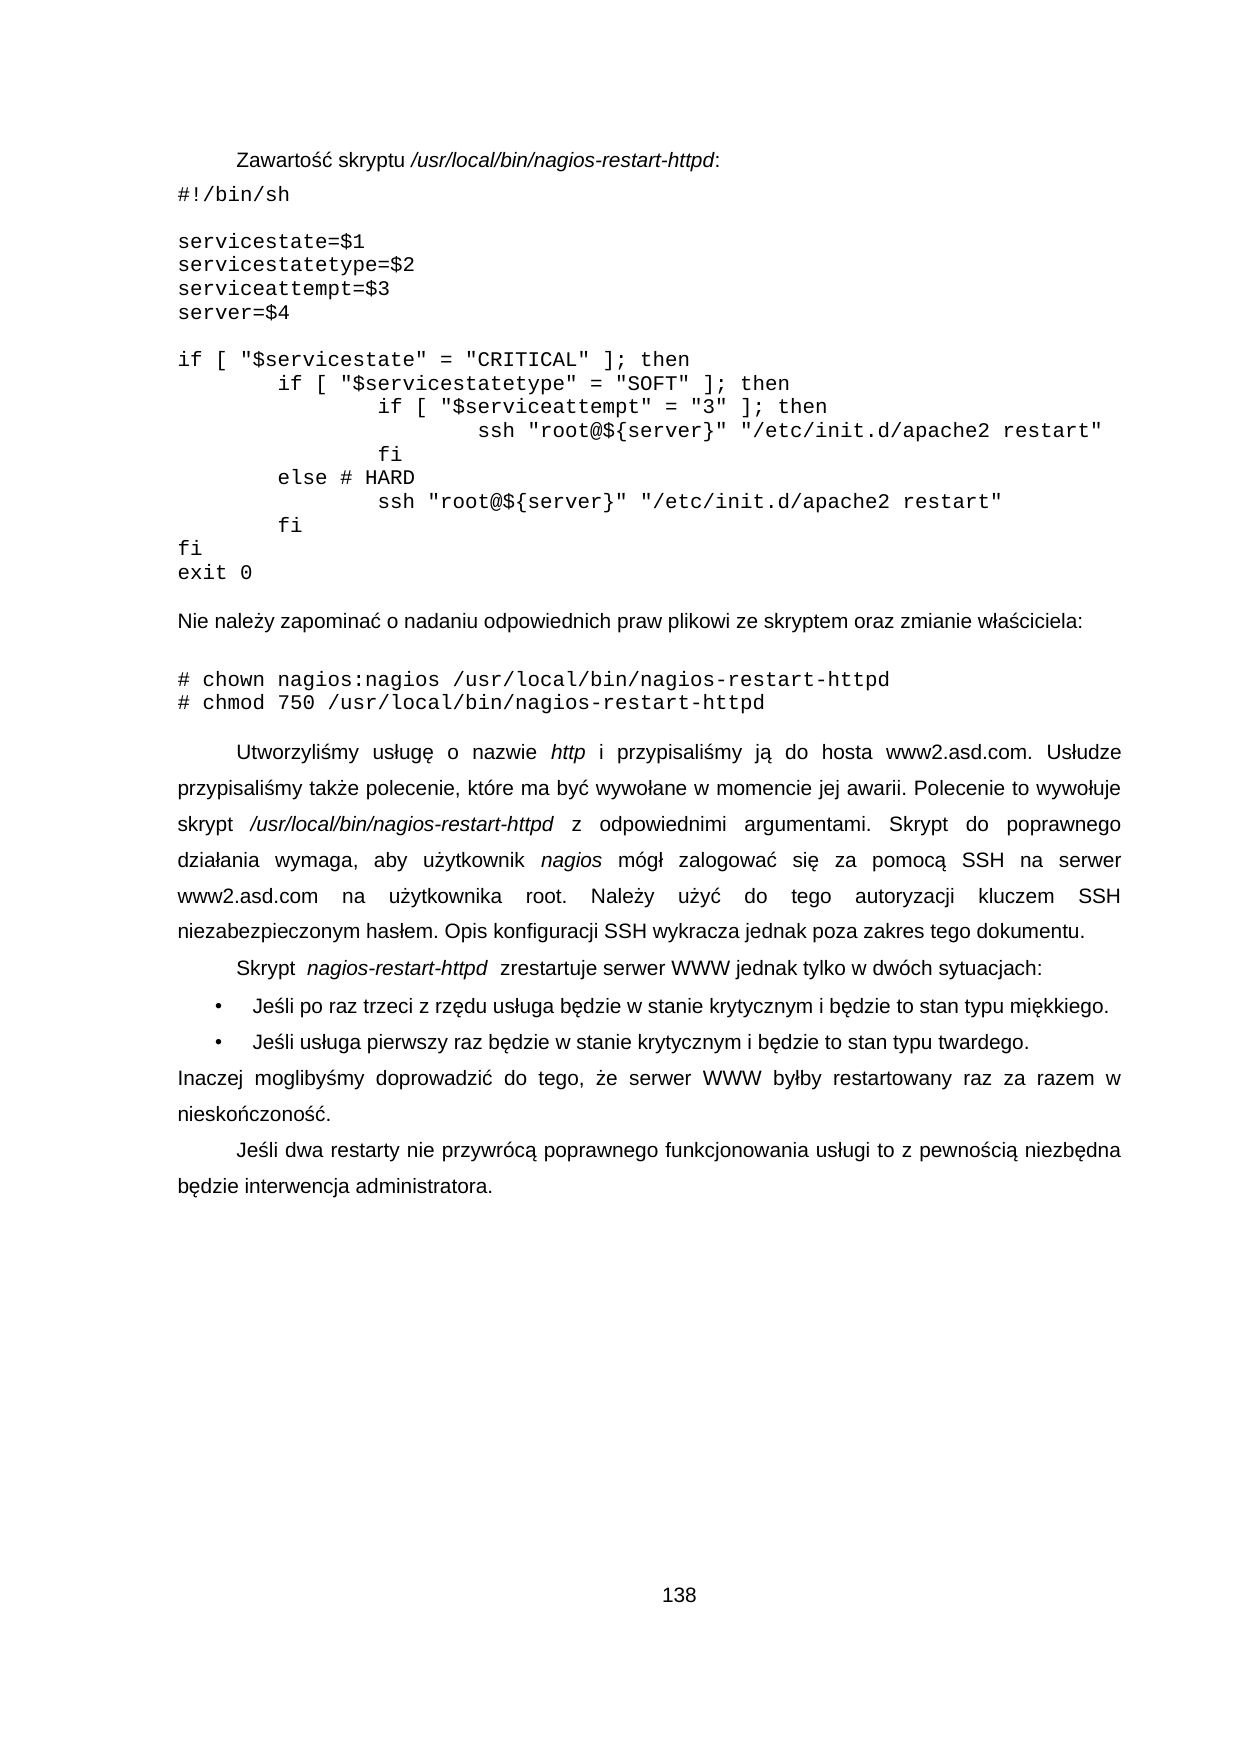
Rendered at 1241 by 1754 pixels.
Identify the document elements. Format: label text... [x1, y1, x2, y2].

text if [ "$servicestate" = "CRITICAL" ]; then [177, 349, 1122, 373]
text Utworzyliśmy usługę o nazwie http i przypisaliśmy ją do hosta www2.asd.com. Usłudze przypisaliśmy także polecenie, które ma być wywołane w momencie jej awarii. Polecenie to wywołuje skrypt /usr/local/bin/nagios-restart-httpd z odpowiednimi argumentami. Skrypt do poprawnego działania wymaga, aby użytkownik nagios mógł zalogować się za pomocą SSH na serwer www2.asd.com na użytkownika root. Należy użyć do tego autoryzacji kluczem SSH niezabezpieczonym hasłem. Opis konfiguracji SSH wykracza jednak poza zakres tego dokumentu. [177, 740, 1122, 943]
text if [ "$servicestatetype" = "SOFT" ]; then [177, 373, 1122, 396]
text Skrypt nagios-restart-httpd zrestartuje serwer WWW jednak tylko w dwóch sytuacjach: [177, 955, 1122, 981]
text exit 0 [177, 562, 1122, 586]
text # chmod 750 /usr/local/bin/nagios-restart-httpd [177, 692, 1122, 716]
text Nie należy zapominać o nadaniu odpowiednich praw plikowi ze skryptem oraz zmianie właściciela: [177, 609, 1122, 633]
text servicestate=$1 [177, 231, 1122, 254]
list Jeśli usługa pierwszy raz będzie w stanie krytycznym i będzie to stan typu twardego. [215, 1030, 1122, 1054]
text Zawartość skryptu /usr/local/bin/nagios-restart-httpd: [177, 148, 1122, 172]
text Inaczej moglibyśmy doprowadzić do tego, że serwer WWW byłby restartowany raz za razem w nieskończoność. [177, 1066, 1122, 1126]
text servicestatetype=$2 [177, 254, 1122, 278]
text fi [177, 538, 1122, 562]
text ssh "root@${server}" "/etc/init.d/apache2 restart" [177, 491, 1122, 514]
text fi [177, 514, 1122, 538]
text serviceattempt=$3 [177, 278, 1122, 302]
text fi [177, 444, 1122, 467]
list Jeśli po raz trzeci z rzędu usługa będzie w stanie krytycznym i będzie to stan typu miękkiego. [215, 994, 1122, 1018]
text server=$4 [177, 302, 1122, 325]
text else # HARD [177, 467, 1122, 491]
text Jeśli dwa restarty nie przywrócą poprawnego funkcjonowania usługi to z pewnością niezbędna będzie interwencja administratora. [177, 1138, 1122, 1198]
text if [ "$serviceattempt" = "3" ]; then [177, 396, 1122, 420]
text #!/bin/sh [177, 183, 1122, 207]
text # chown nagios:nagios /usr/local/bin/nagios-restart-httpd [177, 669, 1122, 692]
text ssh "root@${server}" "/etc/init.d/apache2 restart" [177, 420, 1122, 444]
